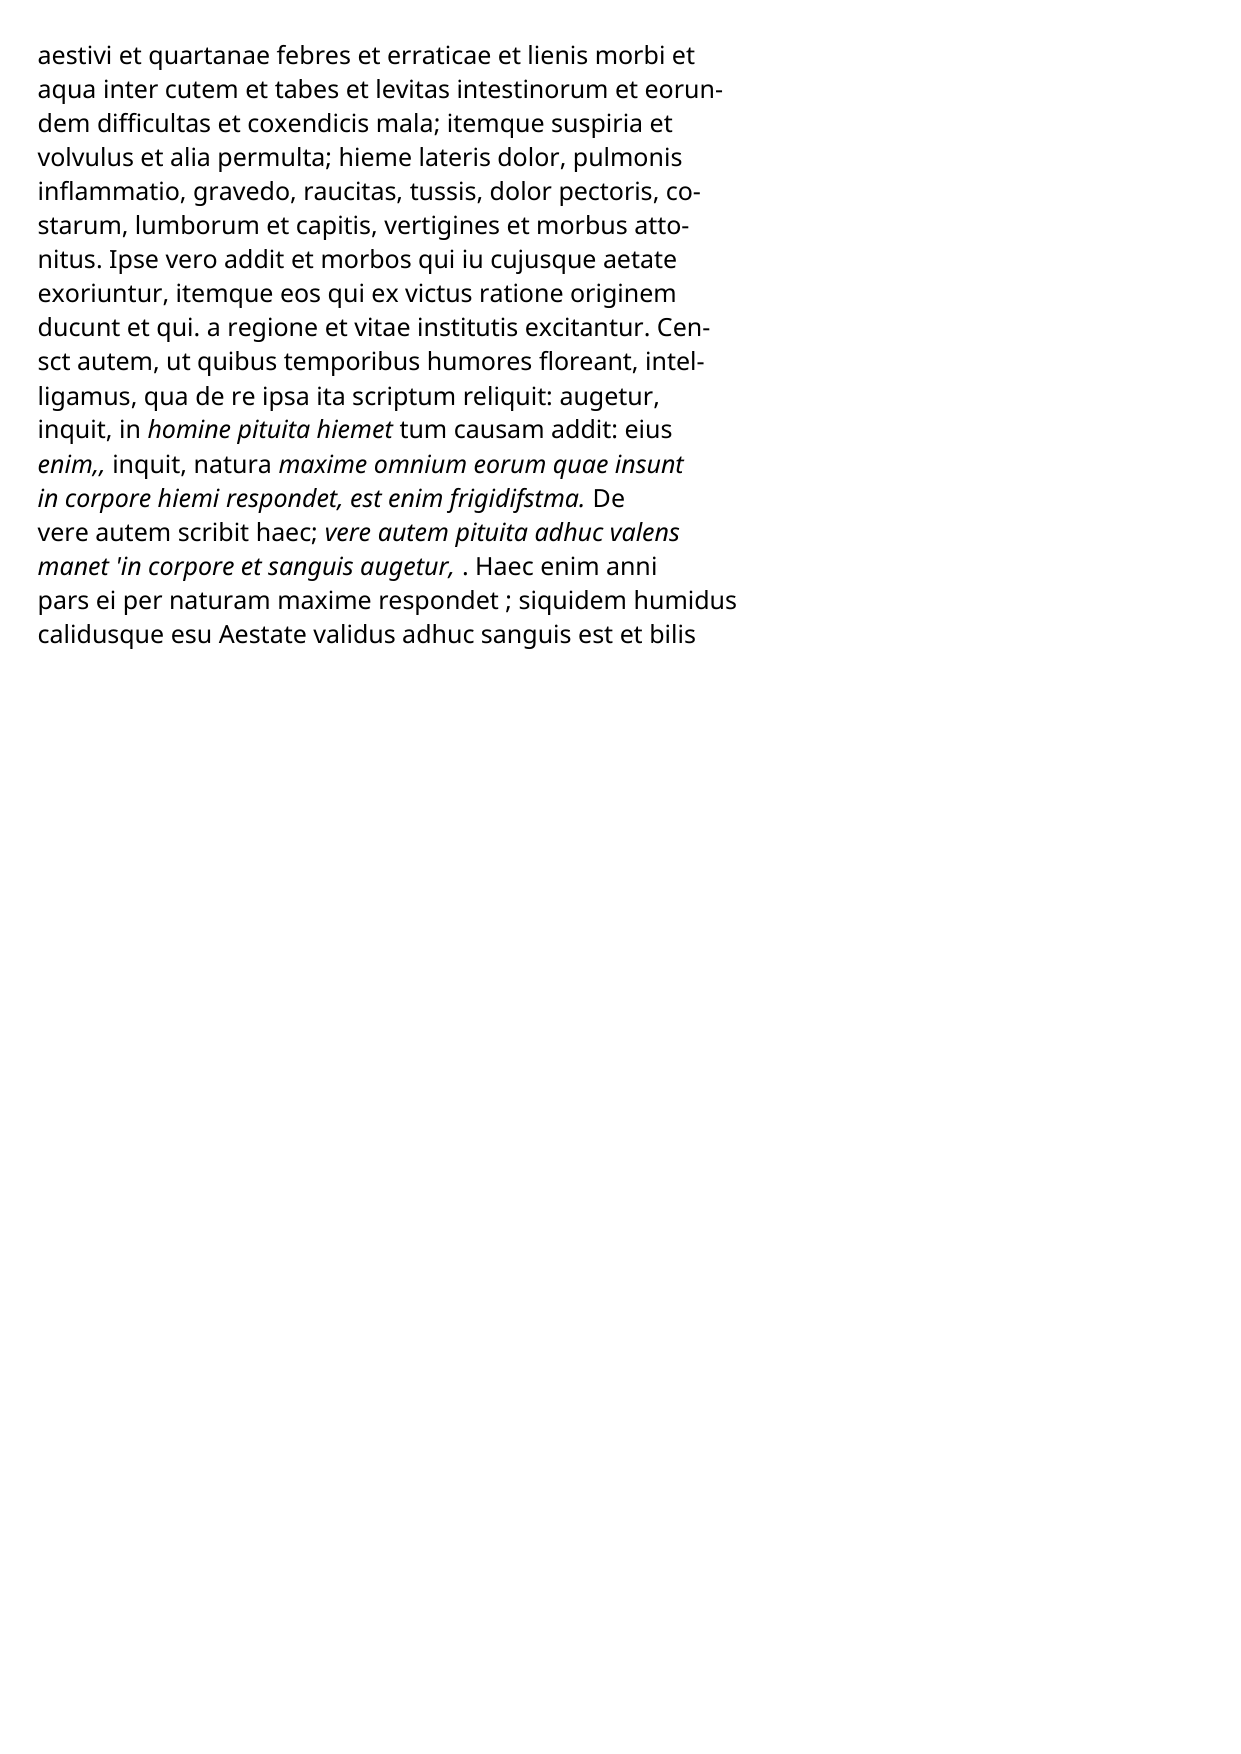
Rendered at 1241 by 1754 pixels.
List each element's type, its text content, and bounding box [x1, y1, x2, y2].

text aestivi et quartanae febres et erraticae et lienis morbi et aqua inter cutem et tabes et levitas intestinorum et eorun- dem difficultas et coxendicis mala; itemque suspiria et volvulus et alia permulta; hieme lateris dolor, pulmonis inflammatio, gravedo, raucitas, tussis, dolor pectoris, co- starum, lumborum et capitis, vertigines et morbus atto- nitus. Ipse vero addit et morbos qui iu cujusque aetate exoriuntur, itemque eos qui ex victus ratione originem ducunt et qui. a regione et vitae institutis excitantur. Cen- sct autem, ut quibus temporibus humores floreant, intel- ligamus, qua de re ipsa ita scriptum reliquit: augetur, inquit, in homine pituita hiemet tum causam addit: eius enim,, inquit, natura maxime omnium eorum quae insunt in corpore hiemi respondet, est enim frigidifstma. De vere autem scribit haec; vere autem pituita adhuc valens manet 'in corpore et sanguis augetur, . Haec enim anni pars ei per naturam maxime respondet ; siquidem humidus calidusque esu Aestate validus adhuc sanguis est et bilis [37, 37, 1203, 651]
